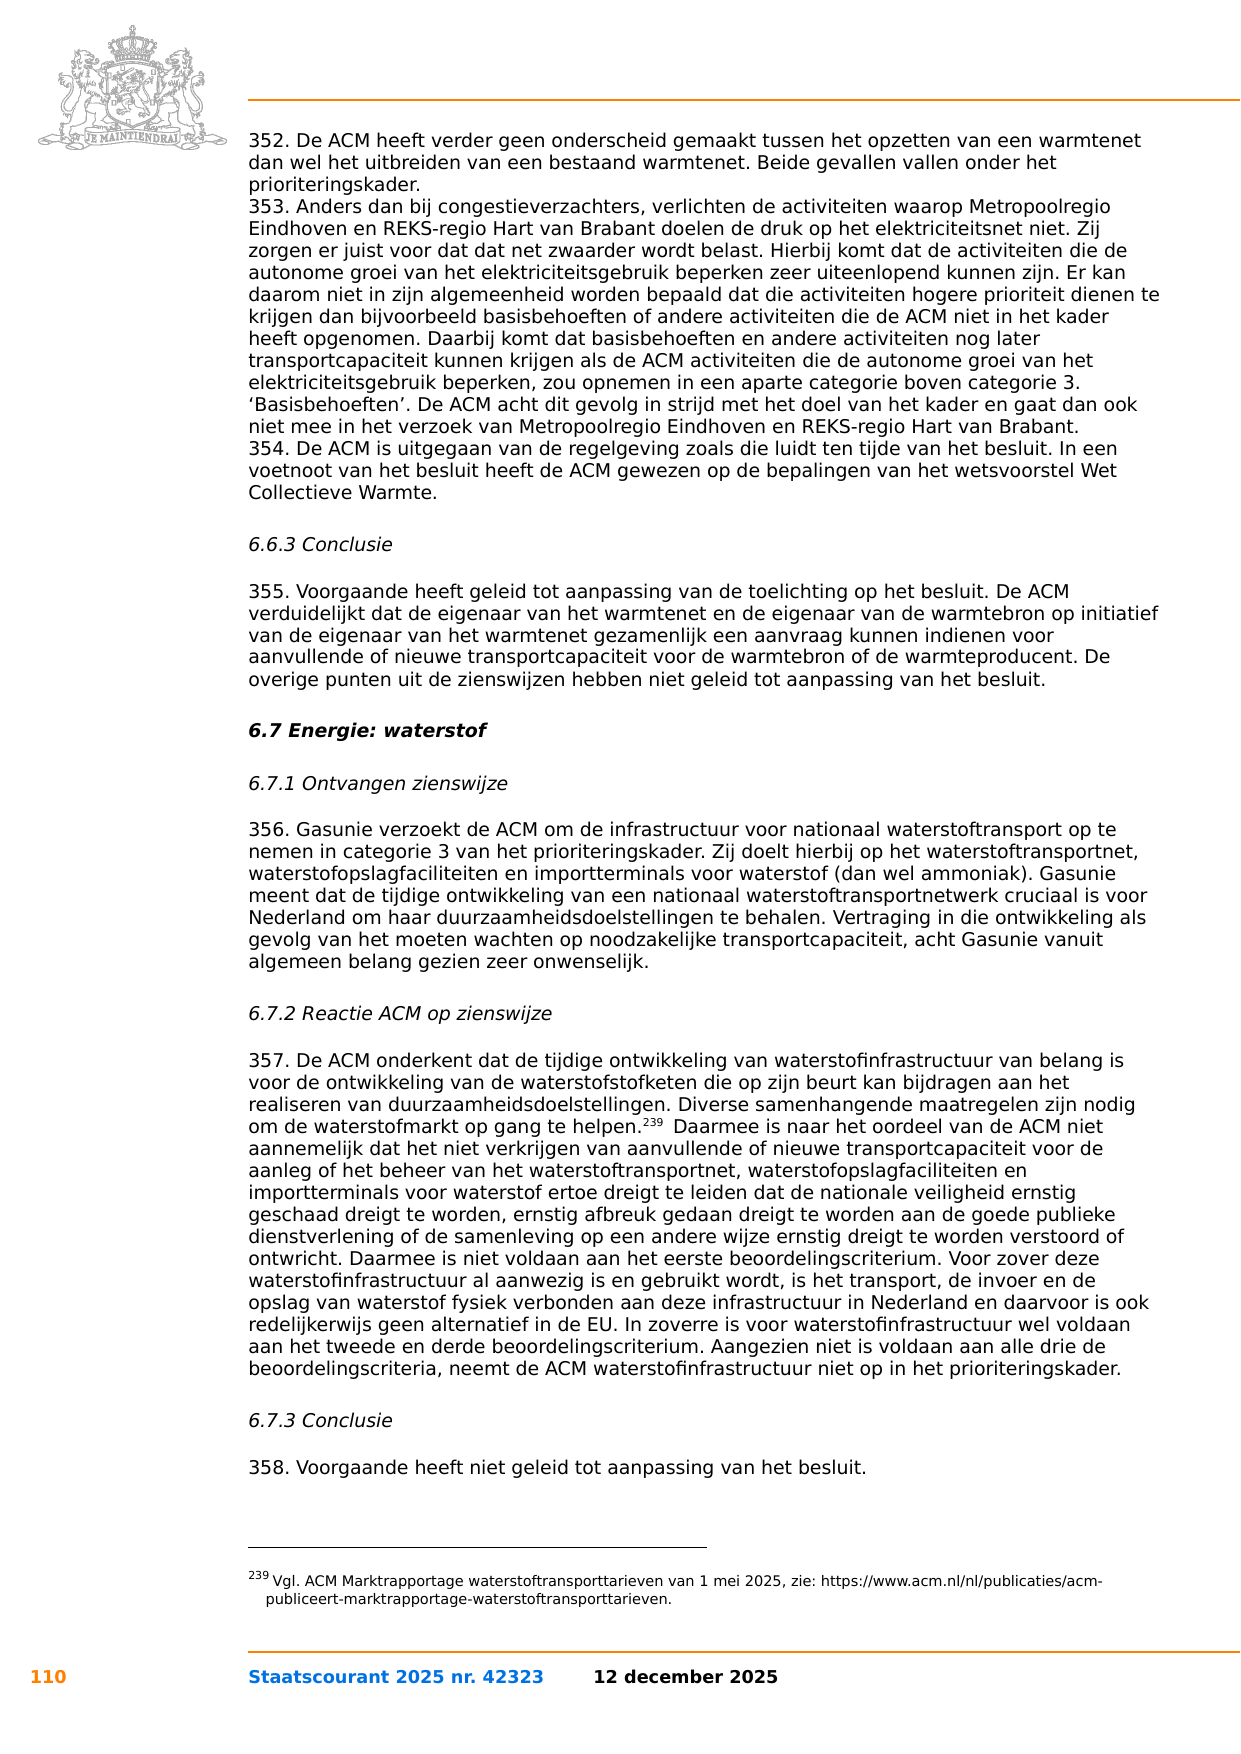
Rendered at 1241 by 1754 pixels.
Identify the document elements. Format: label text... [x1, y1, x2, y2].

text 355. Voorgaande heeft geleid tot aanpassing van de toelichting op het besluit. De ACM verduidelijkt dat de eigenaar van het warmtenet en de eigenaar van de warmtebron op initiatief van de eigenaar van het warmtenet gezamenlijk een aanvraag kunnen indienen voor aanvullende of nieuwe transportcapaciteit voor de warmtebron of de warmteproducent. De overige punten uit de zienswijzen hebben niet geleid tot aanpassing van het besluit. [248, 581, 1163, 690]
text Vgl. ACM Marktrapportage waterstoftransporttarieven van 1 mei 2025, zie: https://www.acm.nl/nl/publicaties/acm-publiceert-marktrapportage-waterstoftransporttarieven. [248, 1569, 1163, 1608]
subtitle 6.7.2 Reactie ACM op zienswijze [248, 1003, 1163, 1025]
text 352. De ACM heeft verder geen onderscheid gemaakt tussen het opzetten van een warmtenet dan wel het uitbreiden van een bestaand warmtenet. Beide gevallen vallen onder het prioriteringskader. [248, 130, 1163, 196]
text 358. Voorgaande heeft niet geleid tot aanpassing van het besluit. [248, 1457, 1163, 1479]
text 354. De ACM is uitgegaan van de regelgeving zoals die luidt ten tijde van het besluit. In een voetnoot van het besluit heeft de ACM gewezen op de bepalingen van het wetsvoorstel Wet Collectieve Warmte. [248, 438, 1163, 503]
subtitle 6.7.1 Ontvangen zienswijze [248, 772, 1163, 794]
subtitle 6.6.3 Conclusie [248, 533, 1163, 556]
subtitle 6.7 Energie: waterstof [248, 720, 1163, 742]
picture [38, 25, 227, 150]
text 357. De ACM onderkent dat de tijdige ontwikkeling van waterstofinfrastructuur van belang is voor de ontwikkeling van de waterstofstofketen die op zijn beurt kan bijdragen aan het realiseren van duurzaamheidsdoelstellingen. Diverse samenhangende maatregelen zijn nodig om de waterstofmarkt op gang te helpen. Daarmee is naar het oordeel van de ACM niet aannemelijk dat het niet verkrijgen van aanvullende of nieuwe transportcapaciteit voor de aanleg of het beheer van het waterstoftransportnet, waterstofopslagfaciliteiten en importterminals voor waterstof ertoe dreigt te leiden dat de nationale veiligheid ernstig geschaad dreigt te worden, ernstig afbreuk gedaan dreigt te worden aan de goede publieke dienstverlening of de samenleving op een andere wijze ernstig dreigt te worden verstoord of ontwricht. Daarmee is niet voldaan aan het eerste beoordelingscriterium. Voor zover deze waterstofinfrastructuur al aanwezig is en gebruikt wordt, is het transport, de invoer en de opslag van waterstof fysiek verbonden aan deze infrastructuur in Nederland en daarvoor is ook redelijkerwijs geen alternatief in de EU. In zoverre is voor waterstofinfrastructuur wel voldaan aan het tweede en derde beoordelingscriterium. Aangezien niet is voldaan aan alle drie de beoordelingscriteria, neemt de ACM waterstofinfrastructuur niet op in het prioriteringskader. [248, 1050, 1163, 1380]
subtitle 6.7.3 Conclusie [248, 1410, 1163, 1432]
text 353. Anders dan bij congestieverzachters, verlichten de activiteiten waarop Metropoolregio Eindhoven en REKS-regio Hart van Brabant doelen de druk op het elektriciteitsnet niet. Zij zorgen er juist voor dat dat net zwaarder wordt belast. Hierbij komt dat de activiteiten die de autonome groei van het elektriciteitsgebruik beperken zeer uiteenlopend kunnen zijn. Er kan daarom niet in zijn algemeenheid worden bepaald dat die activiteiten hogere prioriteit dienen te krijgen dan bijvoorbeeld basisbehoeften of andere activiteiten die de ACM niet in het kader heeft opgenomen. Daarbij komt dat basisbehoeften en andere activiteiten nog later transportcapaciteit kunnen krijgen als de ACM activiteiten die de autonome groei van het elektriciteitsgebruik beperken, zou opnemen in een aparte categorie boven categorie 3. ‘Basisbehoeften’. De ACM acht dit gevolg in strijd met het doel van het kader en gaat dan ook niet mee in het verzoek van Metropoolregio Eindhoven en REKS-regio Hart van Brabant. [248, 196, 1163, 438]
text 356. Gasunie verzoekt de ACM om de infrastructuur voor nationaal waterstoftransport op te nemen in categorie 3 van het prioriteringskader. Zij doelt hierbij op het waterstoftransportnet, waterstofopslagfaciliteiten en importterminals voor waterstof (dan wel ammoniak). Gasunie meent dat de tijdige ontwikkeling van een nationaal waterstoftransportnetwerk cruciaal is voor Nederland om haar duurzaamheidsdoelstellingen te behalen. Vertraging in die ontwikkeling als gevolg van het moeten wachten op noodzakelijke transportcapaciteit, acht Gasunie vanuit algemeen belang gezien zeer onwenselijk. [248, 819, 1163, 973]
